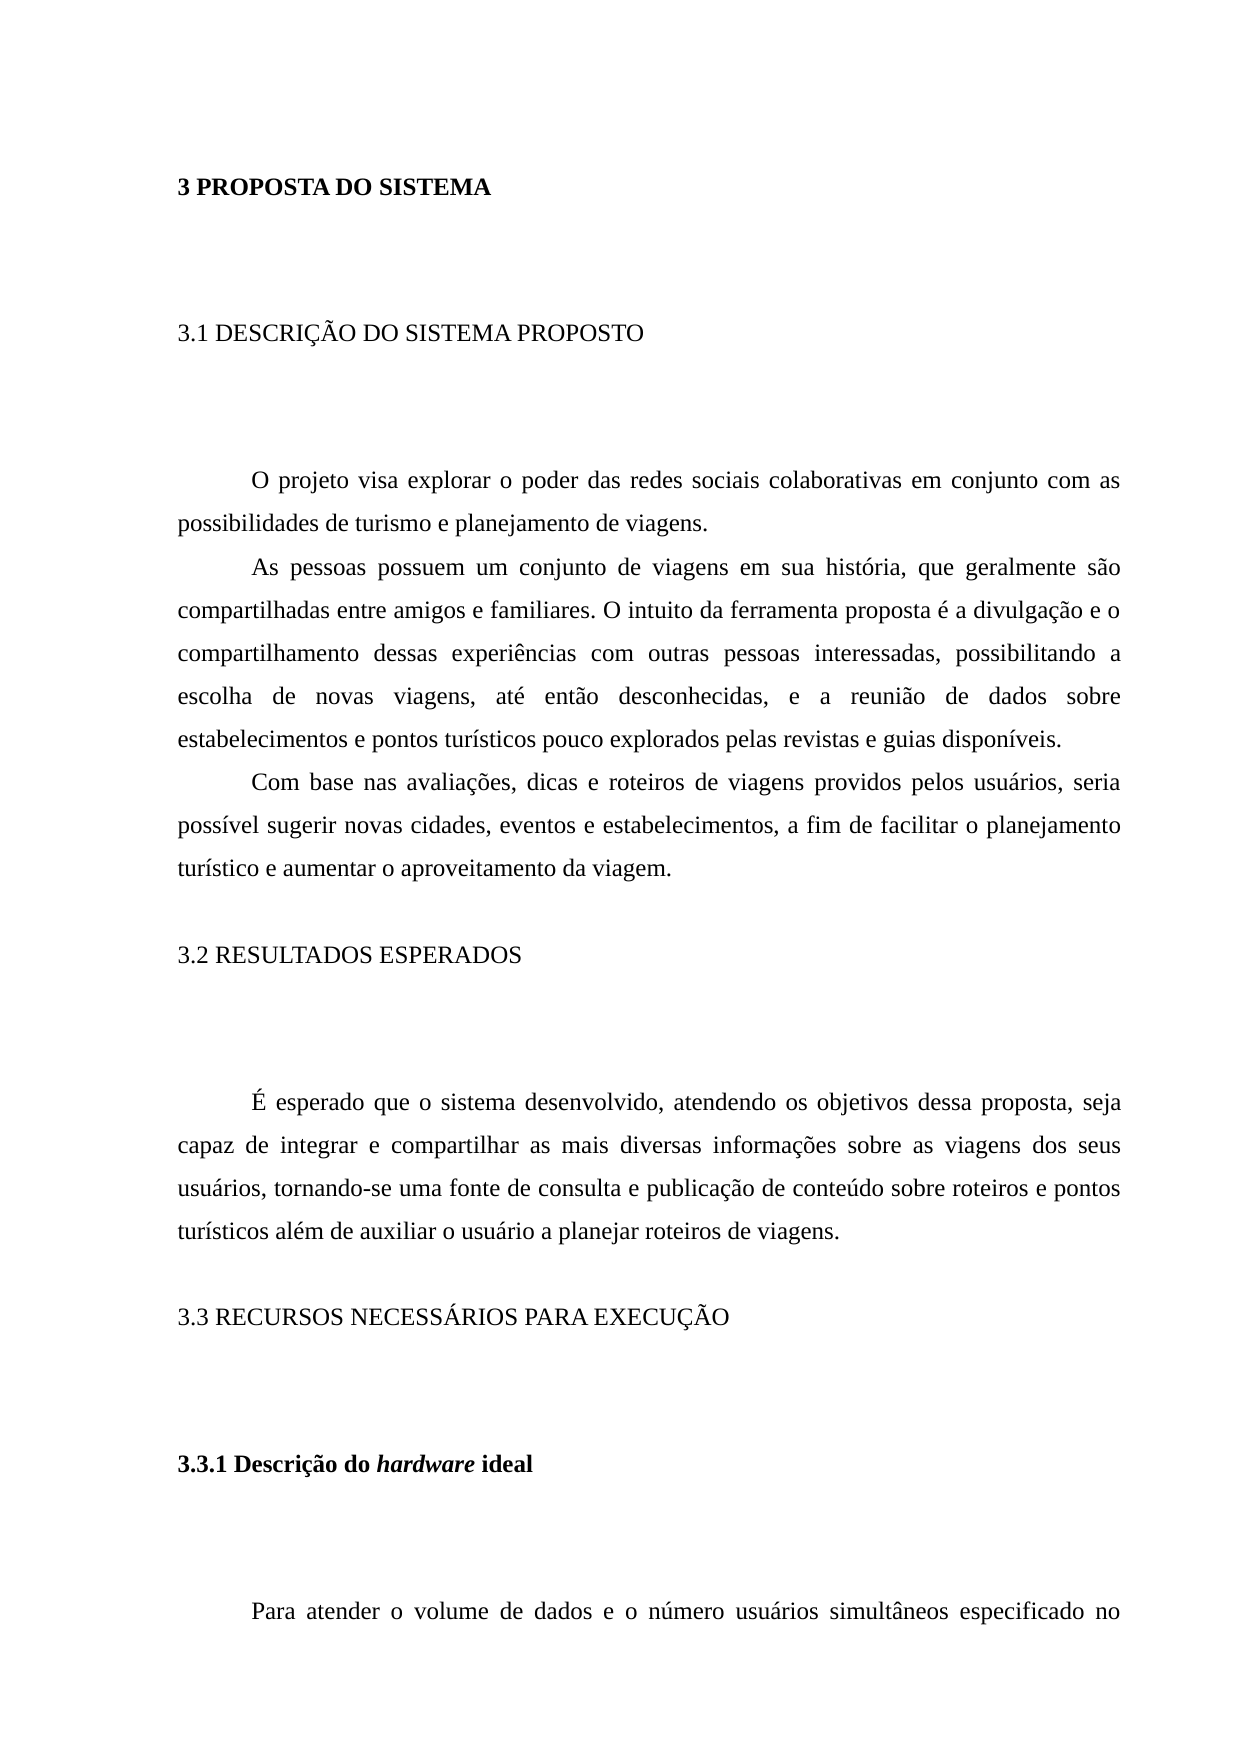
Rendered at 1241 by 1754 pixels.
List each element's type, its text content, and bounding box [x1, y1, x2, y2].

subtitle Proposta do sistema [177, 172, 945, 200]
text Para atender o volume de dados e o número usuários simultâneos especificado no [177, 1596, 1122, 1625]
text As pessoas possuem um conjunto de viagens em sua história, que geralmente são compartilhadas entre amigos e familiares. O intuito da ferramenta proposta é a divulgação e o compartilhamento dessas experiências com outras pessoas interessadas, possibilitando a escolha de novas viagens, até então desconhecidas, e a reunião de dados sobre estabelecimentos e pontos turísticos pouco explorados pelas revistas e guias disponíveis. [177, 552, 1122, 753]
subtitle Resultados esperados [177, 940, 1122, 968]
subtitle Descrição do sistema proposto [177, 318, 1122, 347]
subtitle Recursos necessários para execução [177, 1302, 1122, 1331]
text O projeto visa explorar o poder das redes sociais colaborativas em conjunto com as possibilidades de turismo e planejamento de viagens. [177, 465, 1122, 537]
text É esperado que o sistema desenvolvido, atendendo os objetivos dessa proposta, seja capaz de integrar e compartilhar as mais diversas informações sobre as viagens dos seus usuários, tornando-se uma fonte de consulta e publicação de conteúdo sobre roteiros e pontos turísticos além de auxiliar o usuário a planejar roteiros de viagens. [177, 1087, 1122, 1245]
text Com base nas avaliações, dicas e roteiros de viagens providos pelos usuários, seria possível sugerir novas cidades, eventos e estabelecimentos, a fim de facilitar o planejamento turístico e aumentar o aproveitamento da viagem. [177, 767, 1122, 882]
subtitle Descrição do hardware ideal [177, 1449, 1122, 1478]
